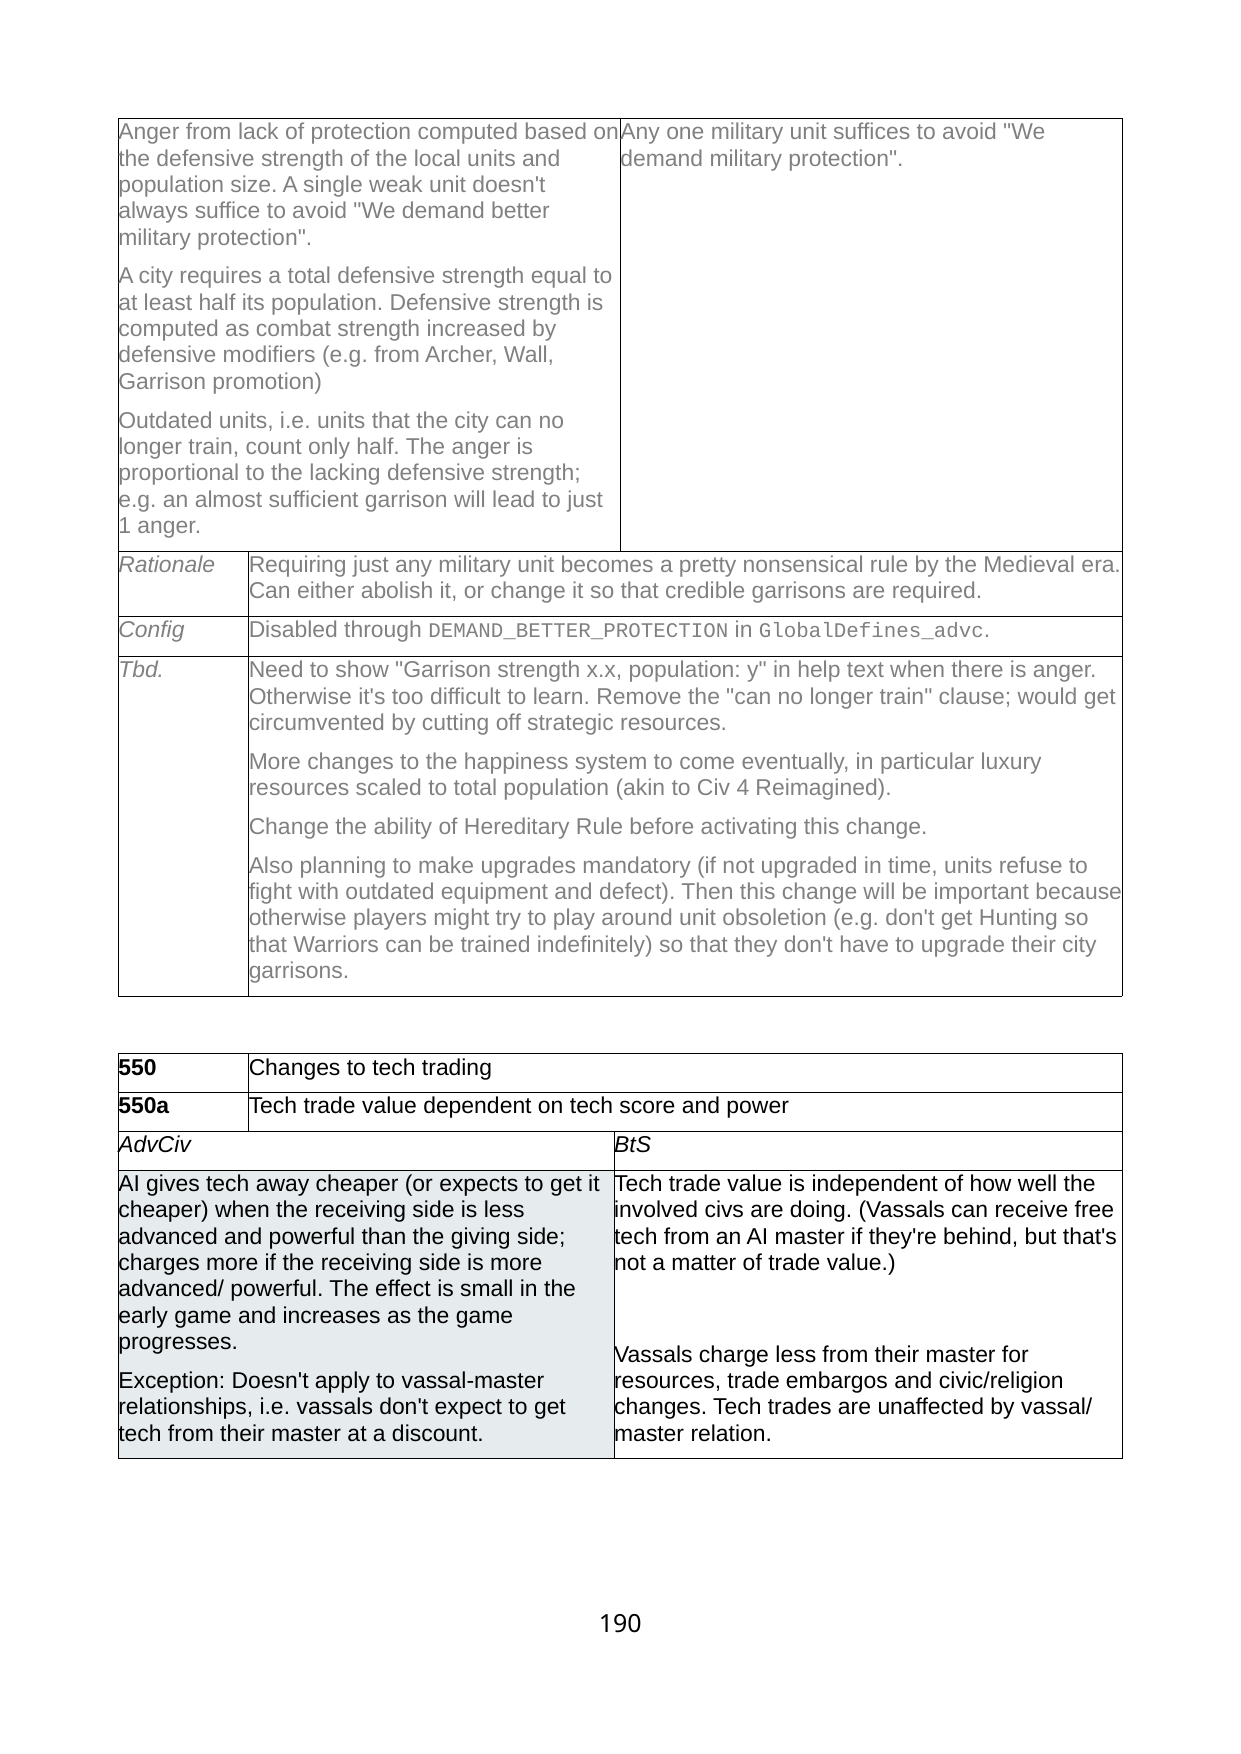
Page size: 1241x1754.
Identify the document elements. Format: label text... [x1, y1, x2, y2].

table_cell Config [119, 617, 248, 656]
table_cell Need to show "Garrison strength x.x, population: y" in help text when there is anger. Otherwise it's too difficult to learn. Remove the "can no longer train" clause; would get circumvented by cutting off strategic resources. More changes to the happiness system to come eventually, in particular luxury resources scaled to total population (akin to Civ 4 Reimagined). Change the ability of Hereditary Rule before activating this change. Also planning to make upgrades mandatory (if not upgraded in time, units refuse to fight with outdated equipment and defect). Then this change will be important because otherwise players might try to play around unit obsoletion (e.g. don't get Hunting so that Warriors can be trained indefinitely) so that they don't have to upgrade their city garrisons. [249, 657, 1122, 996]
table_cell Tbd. [119, 657, 248, 996]
table_cell Tech trade value is independent of how well the involved civs are doing. (Vassals can receive free tech from an AI master if they're behind, but that's not a matter of trade value.) Vassals charge less from their master for resources, trade embargos and civic/religion changes. Tech trades are unaffected by vassal/ master relation. [615, 1171, 1122, 1458]
table_cell Rationale [119, 552, 248, 616]
table_cell 550a [119, 1093, 248, 1131]
table_cell Anger from lack of protection computed based on the defensive strength of the local units and population size. A single weak unit doesn't always suffice to avoid "We demand better military protection". A city requires a total defensive strength equal to at least half its population. Defensive strength is computed as combat strength increased by defensive modifiers (e.g. from Archer, Wall, Garrison promotion) Outdated units, i.e. units that the city can no longer train, count only half. The anger is proportional to the lacking defensive strength; e.g. an almost sufficient garrison will lead to just 1 anger. [119, 119, 620, 551]
table_cell Requiring just any military unit becomes a pretty nonsensical rule by the Medieval era. Can either abolish it, or change it so that credible garrisons are required. [249, 552, 1122, 616]
table_cell Tech trade value dependent on tech score and power [249, 1093, 1122, 1131]
table_cell BtS [615, 1132, 1122, 1170]
table_cell AI gives tech away cheaper (or expects to get it cheaper) when the receiving side is less advanced and powerful than the giving side; charges more if the receiving side is more advanced/ powerful. The effect is small in the early game and increases as the game progresses. Exception: Doesn't apply to vassal-master relationships, i.e. vassals don't expect to get tech from their master at a discount. [119, 1171, 614, 1458]
table_cell Any one military unit suffices to avoid "We demand military protection". [621, 119, 1122, 551]
table_cell AdvCiv [119, 1132, 614, 1170]
table_header Changes to tech trading [249, 1054, 1122, 1092]
table_cell Disabled through DEMAND_BETTER_PROTECTION in GlobalDefines_advc. [249, 617, 1122, 656]
table_header 550 [119, 1054, 248, 1092]
